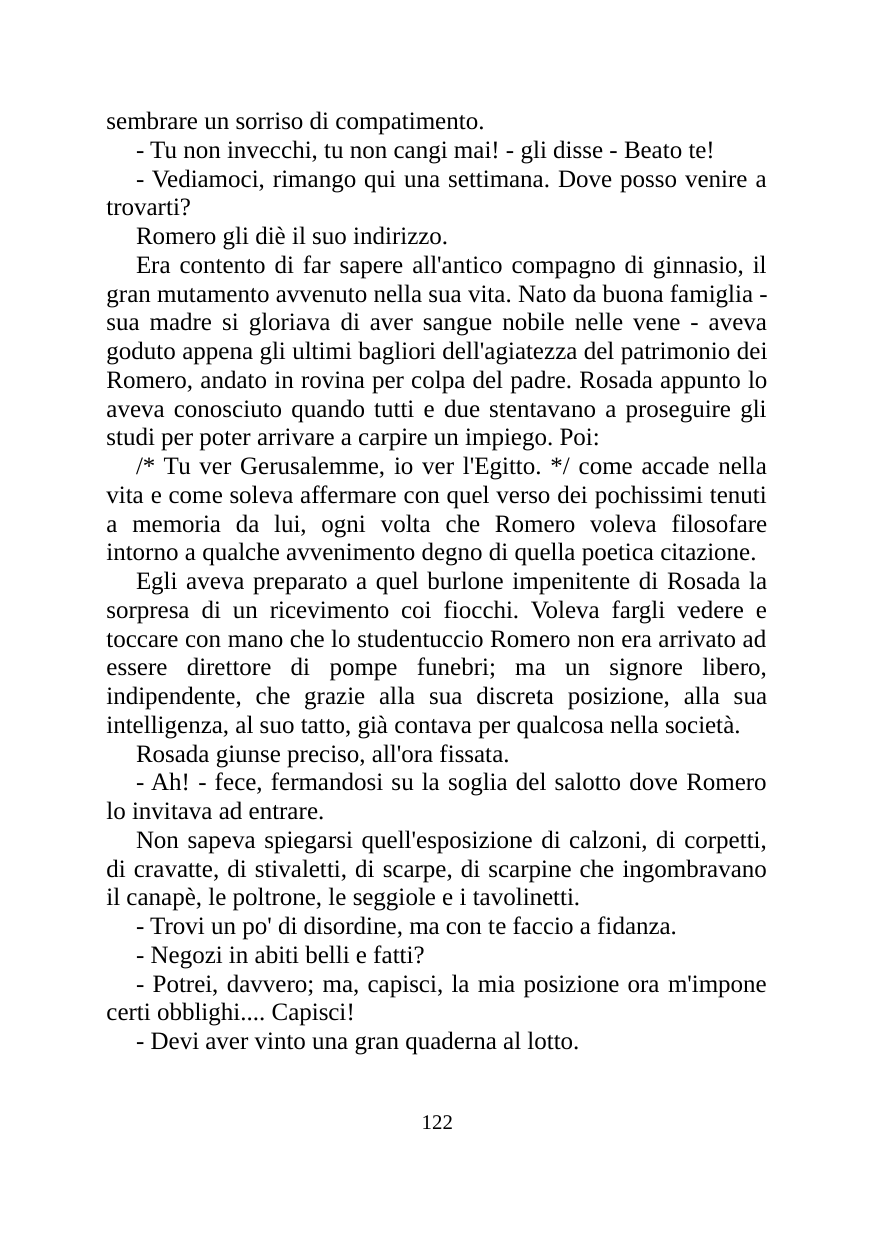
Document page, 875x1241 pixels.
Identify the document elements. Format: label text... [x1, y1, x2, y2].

text Romero gli diè il suo indirizzo. [106, 221, 768, 250]
text - Devi aver vinto una gran quaderna al lotto. [106, 1026, 768, 1055]
text - Negozi in abiti belli e fatti? [106, 940, 768, 969]
text - Tu non invecchi, tu non cangi mai! - gli disse - Beato te! [106, 135, 768, 164]
text /* Tu ver Gerusalemme, io ver l'Egitto. */ come accade nella vita e come soleva affermare con quel verso dei pochissimi tenuti a memoria da lui, ogni volta che Romero voleva filosofare intorno a qualche avvenimento degno di quella poetica citazione. [106, 451, 768, 566]
text sembrare un sorriso di compatimento. [106, 106, 768, 135]
text Era contento di far sapere all'antico compagno di ginnasio, il gran mutamento avvenuto nella sua vita. Nato da buona famiglia - sua madre si gloriava di aver sangue nobile nelle vene - aveva goduto appena gli ultimi bagliori dell'agiatezza del patrimonio dei Romero, andato in rovina per colpa del padre. Rosada appunto lo aveva conosciuto quando tutti e due stentavano a proseguire gli studi per poter arrivare a carpire un impiego. Poi: [106, 250, 768, 451]
text - Trovi un po' di disordine, ma con te faccio a fidanza. [106, 911, 768, 940]
text Rosada giunse preciso, all'ora fissata. [106, 739, 768, 767]
text Egli aveva preparato a quel burlone impenitente di Rosada la sorpresa di un ricevimento coi fiocchi. Voleva fargli vedere e toccare con mano che lo studentuccio Romero non era arrivato ad essere direttore di pompe funebri; ma un signore libero, indipendente, che grazie alla sua discreta posizione, alla sua intelligenza, al suo tatto, già contava per qualcosa nella società. [106, 566, 768, 739]
text - Potrei, davvero; ma, capisci, la mia posizione ora m'impone certi obblighi.... Capisci! [106, 969, 768, 1026]
text - Ah! - fece, fermandosi su la soglia del salotto dove Romero lo invitava ad entrare. [106, 767, 768, 825]
text - Vediamoci, rimango qui una settimana. Dove posso venire a trovarti? [106, 164, 768, 221]
text Non sapeva spiegarsi quell'esposizione di calzoni, di corpetti, di cravatte, di stivaletti, di scarpe, di scarpine che ingombravano il canapè, le poltrone, le seggiole e i tavolinetti. [106, 825, 768, 911]
